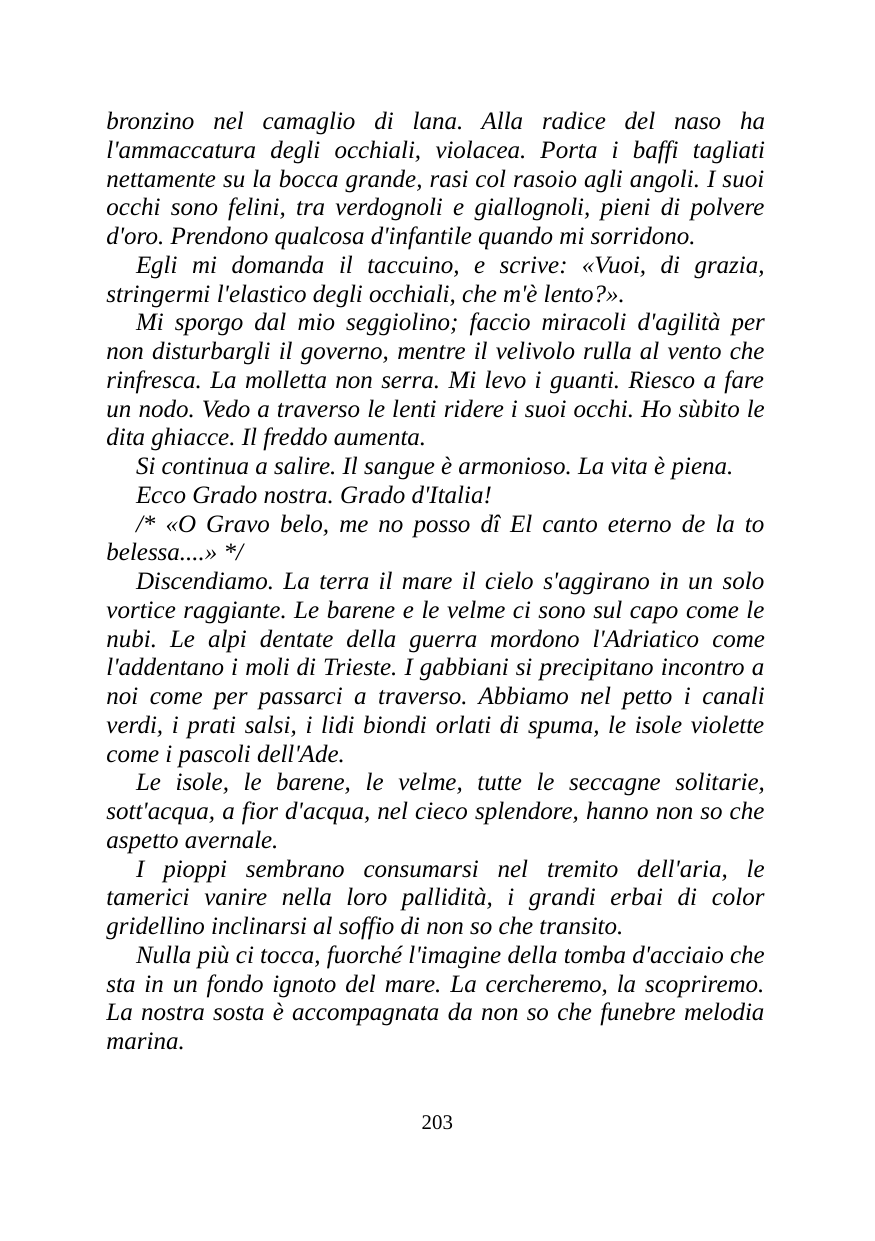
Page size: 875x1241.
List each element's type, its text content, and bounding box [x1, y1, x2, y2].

text Ecco Grado nostra. Grado d'Italia! [106, 480, 768, 509]
text Discendiamo. La terra il mare il cielo s'aggirano in un solo vortice raggiante. Le barene e le velme ci sono sul capo come le nubi. Le alpi dentate della guerra mordono l'Adriatico come l'addentano i moli di Trieste. I gabbiani si precipitano incontro a noi come per passarci a traverso. Abbiamo nel petto i canali verdi, i prati salsi, i lidi biondi orlati di spuma, le isole violette come i pascoli dell'Ade. [106, 566, 768, 767]
text I pioppi sembrano consumarsi nel tremito dell'aria, le tamerici vanire nella loro pallidità, i grandi erbai di color gridellino inclinarsi al soffio di non so che transito. [106, 854, 768, 940]
text Mi sporgo dal mio seggiolino; faccio miracoli d'agilità per non disturbargli il governo, mentre il velivolo rulla al vento che rinfresca. La molletta non serra. Mi levo i guanti. Riesco a fare un nodo. Vedo a traverso le lenti ridere i suoi occhi. Ho sùbito le dita ghiacce. Il freddo aumenta. [106, 307, 768, 451]
text Egli mi domanda il taccuino, e scrive: «Vuoi, di grazia, stringermi l'elastico degli occhiali, che m'è lento?». [106, 250, 768, 307]
text Le isole, le barene, le velme, tutte le seccagne solitarie, sott'acqua, a fior d'acqua, nel cieco splendore, hanno non so che aspetto avernale. [106, 767, 768, 854]
text Nulla più ci tocca, fuorché l'imagine della tomba d'acciaio che sta in un fondo ignoto del mare. La cercheremo, la scopriremo. La nostra sosta è accompagnata da non so che funebre melodia marina. [106, 940, 768, 1055]
text /* «O Gravo belo, me no posso dî El canto eterno de la to belessa....» */ [106, 509, 768, 566]
text Si continua a salire. Il sangue è armonioso. La vita è piena. [106, 451, 768, 480]
text bronzino nel camaglio di lana. Alla radice del naso ha l'ammaccatura degli occhiali, violacea. Porta i baffi tagliati nettamente su la bocca grande, rasi col rasoio agli angoli. I suoi occhi sono felini, tra verdognoli e giallognoli, pieni di polvere d'oro. Prendono qualcosa d'infantile quando mi sorridono. [106, 106, 768, 250]
